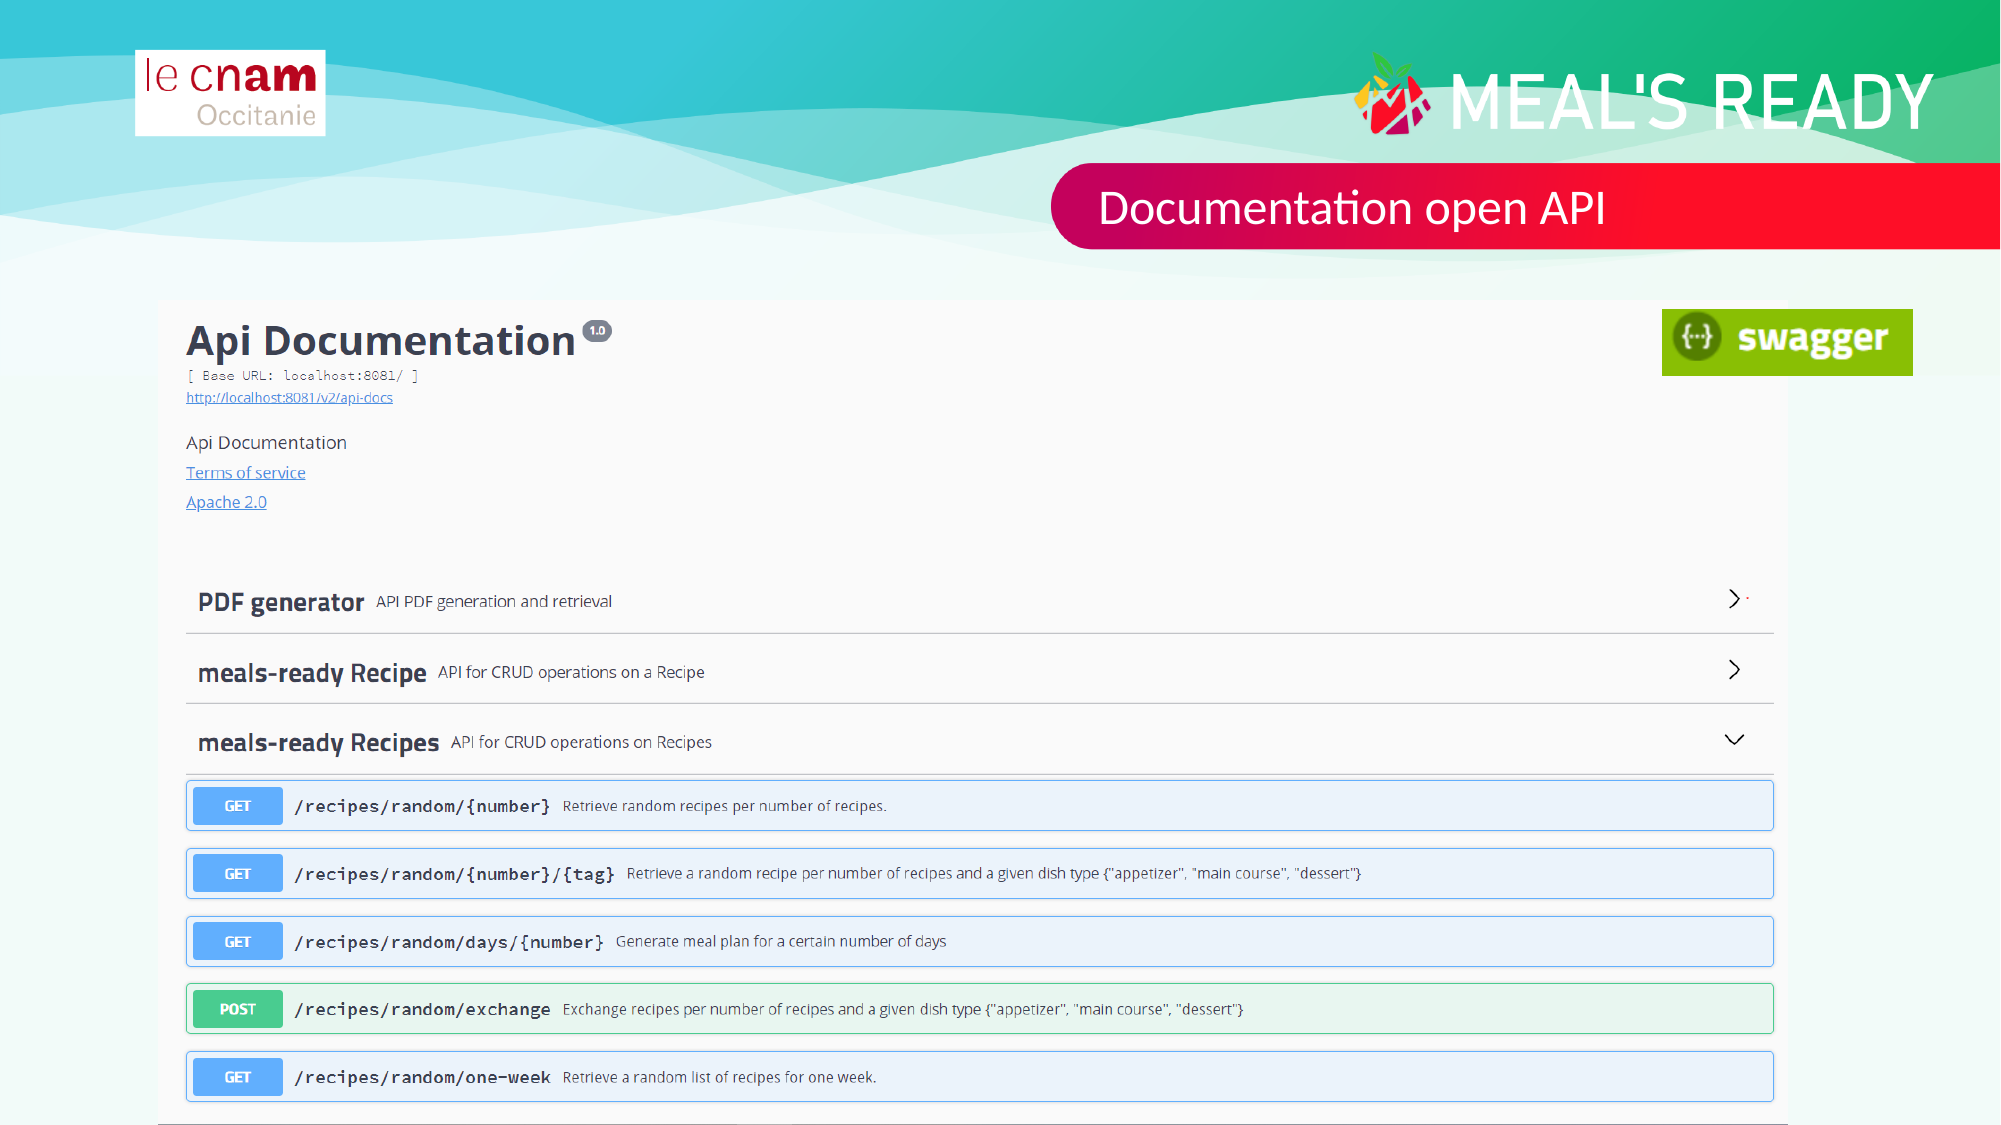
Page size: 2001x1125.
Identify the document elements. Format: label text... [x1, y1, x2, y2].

text_box Documentation open API [1083, 173, 2000, 244]
picture [0, 0, 2000, 1125]
